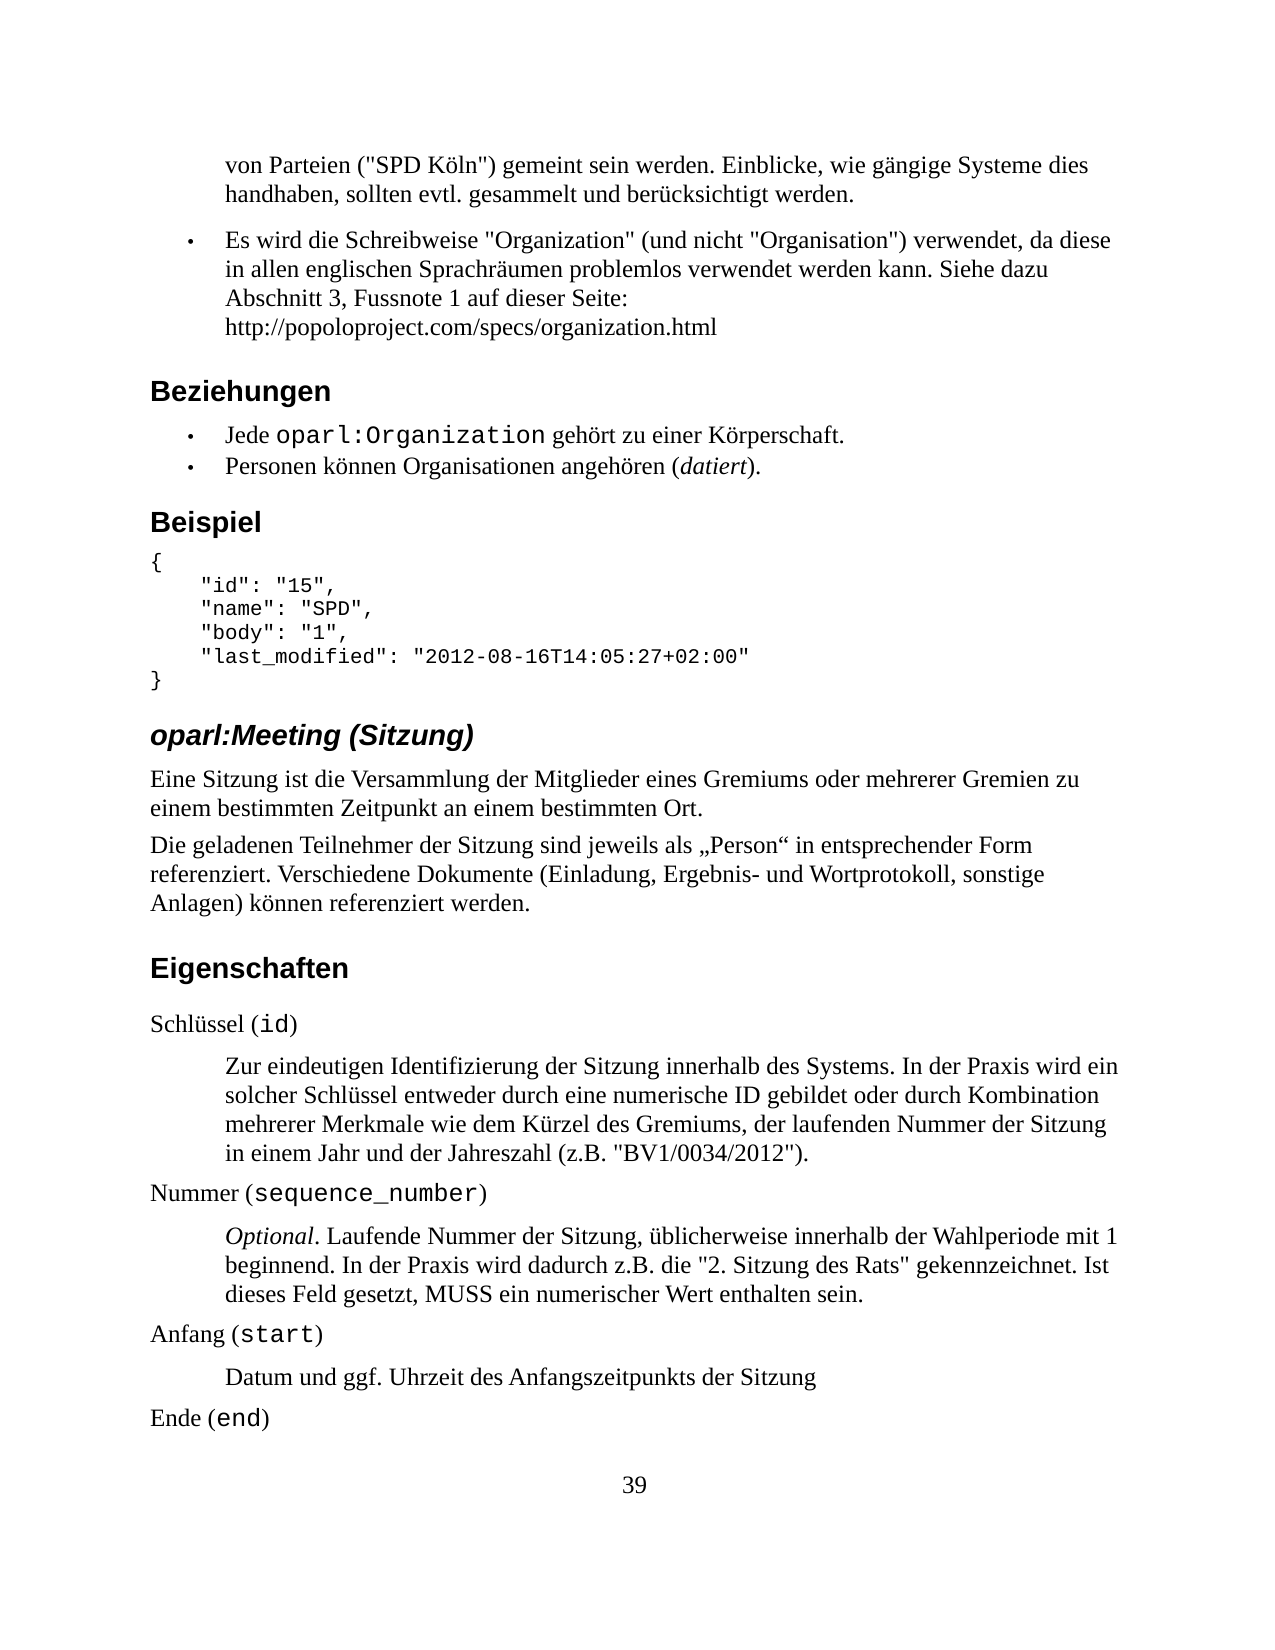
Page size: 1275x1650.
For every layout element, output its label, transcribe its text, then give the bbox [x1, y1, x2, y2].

text "id": "15", [150, 575, 1125, 598]
subtitle Beispiel [150, 505, 1125, 538]
list Es wird die Schreibweise "Organization" (und nicht "Organisation") verwendet, da diese in allen englischen Sprachräumen problemlos verwendet werden kann. Siehe dazu Abschnitt 3, Fussnote 1 auf dieser Seite: http://popoloproject.com/specs/organization.html [187, 225, 1125, 340]
text Anfang (start) [150, 1319, 1125, 1350]
subtitle Beziehungen [150, 374, 1125, 408]
list von Parteien ("SPD Köln") gemeint sein werden. Einblicke, wie gängige Systeme dies handhaben, sollten evtl. gesammelt und berücksichtigt werden. [187, 150, 1125, 207]
text Eine Sitzung ist die Versammlung der Mitglieder eines Gremiums oder mehrerer Gremien zu einem bestimmten Zeitpunkt an einem bestimmten Ort. [150, 764, 1125, 821]
list Personen können Organisationen angehören (datiert). [187, 451, 1125, 480]
subtitle oparl:Meeting (Sitzung) [150, 718, 1125, 751]
text Optional. Laufende Nummer der Sitzung, üblicherweise innerhalb der Wahlperiode mit 1 beginnend. In der Praxis wird dadurch z.B. die "2. Sitzung des Rats" gekennzeichnet. Ist dieses Feld gesetzt, MUSS ein numerischer Wert enthalten sein. [225, 1221, 1125, 1307]
text Die geladenen Teilnehmer der Sitzung sind jeweils als „Person“ in entsprechender Form referenziert. Verschiedene Dokumente (Einladung, Ergebnis- und Wortprotokoll, sonstige Anlagen) können referenziert werden. [150, 830, 1125, 917]
text Nummer (sequence_number) [150, 1178, 1125, 1209]
text Datum und ggf. Uhrzeit des Anfangszeitpunkts der Sitzung [225, 1362, 1125, 1391]
text Zur eindeutigen Identifizierung der Sitzung innerhalb des Systems. In der Praxis wird ein solcher Schlüssel entweder durch eine numerische ID gebildet oder durch Kombination mehrerer Merkmale wie dem Kürzel des Gremiums, der laufenden Nummer der Sitzung in einem Jahr und der Jahreszahl (z.B. "BV1/0034/2012"). [225, 1051, 1125, 1166]
subtitle Eigenschaften [150, 951, 1125, 984]
text } [150, 669, 1125, 693]
text "name": "SPD", [150, 598, 1125, 622]
text Schlüssel (id) [150, 1009, 1125, 1039]
list Jede oparl:Organization gehört zu einer Körperschaft. [187, 420, 1125, 451]
text Ende (end) [150, 1403, 1125, 1434]
text "body": "1", [150, 622, 1125, 646]
text "last_modified": "2012-08-16T14:05:27+02:00" [150, 646, 1125, 669]
text { [150, 551, 1125, 575]
